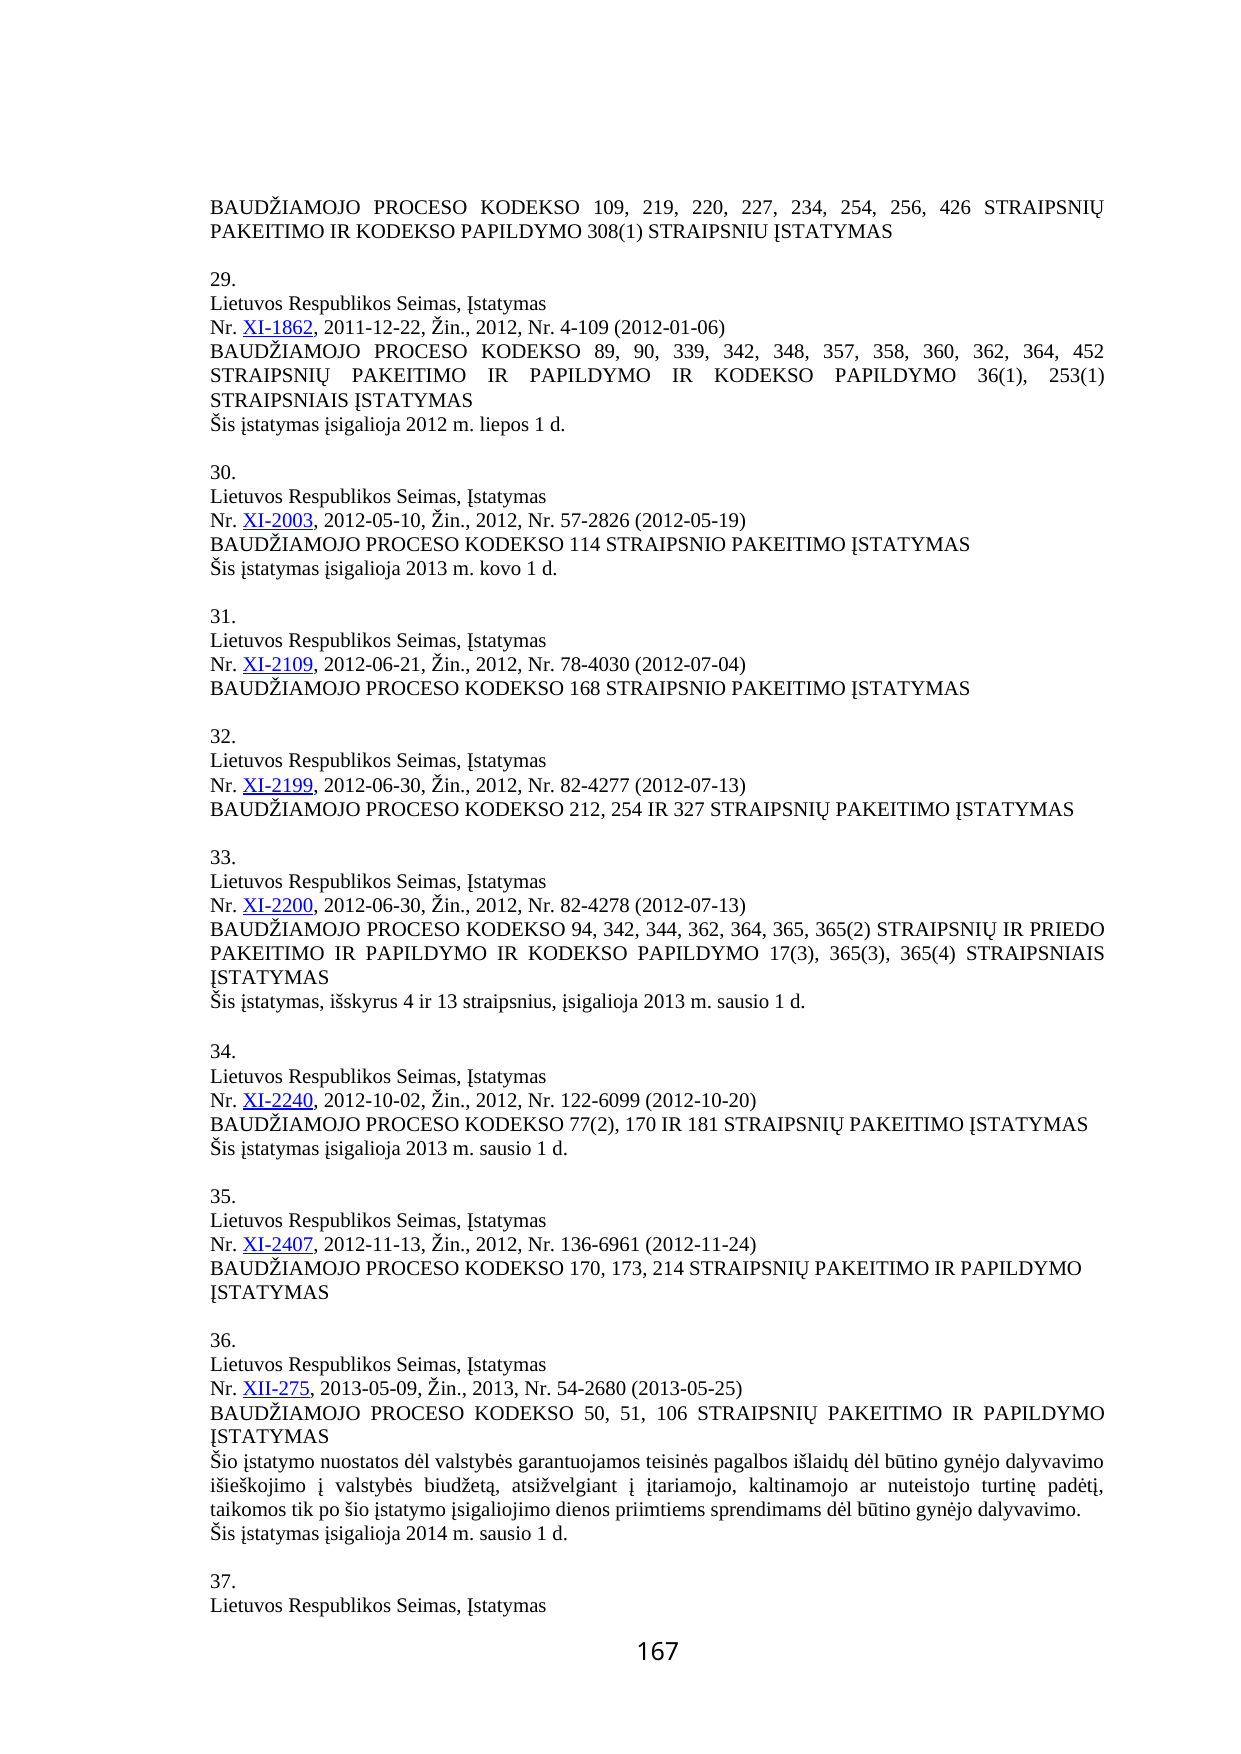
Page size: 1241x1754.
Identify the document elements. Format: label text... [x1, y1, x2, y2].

text 31. [210, 604, 1106, 628]
text Lietuvos Respublikos Seimas, Įstatymas [210, 1208, 1106, 1232]
text Nr. XI-2109, 2012-06-21, Žin., 2012, Nr. 78-4030 (2012-07-04) [210, 652, 1106, 676]
text 34. [210, 1039, 1106, 1063]
text Nr. XI-2199, 2012-06-30, Žin., 2012, Nr. 82-4277 (2012-07-13) [210, 772, 1106, 797]
text 36. [210, 1328, 1106, 1352]
text BAUDŽIAMOJO PROCESO KODEKSO 114 STRAIPSNIO PAKEITIMO ĮSTATYMAS [210, 532, 1106, 556]
text Lietuvos Respublikos Seimas, Įstatymas [210, 1063, 1106, 1088]
text 32. [210, 724, 1106, 748]
text 35. [210, 1184, 1106, 1208]
text Nr. XI-2003, 2012-05-10, Žin., 2012, Nr. 57-2826 (2012-05-19) [210, 508, 1106, 532]
text Šis įstatymas, išskyrus 4 ir 13 straipsnius, įsigalioja 2013 m. sausio 1 d. [210, 989, 1106, 1013]
text Nr. XI-2200, 2012-06-30, Žin., 2012, Nr. 82-4278 (2012-07-13) [210, 893, 1106, 917]
text Šis įstatymas įsigalioja 2014 m. sausio 1 d. [210, 1521, 1106, 1545]
text Lietuvos Respublikos Seimas, Įstatymas [210, 1352, 1106, 1376]
text 33. [210, 845, 1106, 869]
text Lietuvos Respublikos Seimas, Įstatymas [210, 291, 1106, 315]
text Nr. XII-275, 2013-05-09, Žin., 2013, Nr. 54-2680 (2013-05-25) [210, 1376, 1106, 1400]
text Šio įstatymo nuostatos dėl valstybės garantuojamos teisinės pagalbos išlaidų dėl būtino gynėjo dalyvavimo išieškojimo į valstybės biudžetą, atsižvelgiant į įtariamojo, kaltinamojo ar nuteistojo turtinę padėtį, taikomos tik po šio įstatymo įsigaliojimo dienos priimtiems sprendimams dėl būtino gynėjo dalyvavimo. [210, 1448, 1106, 1521]
text 30. [210, 460, 1106, 484]
text BAUDŽIAMOJO PROCESO KODEKSO 94, 342, 344, 362, 364, 365, 365(2) STRAIPSNIŲ IR PRIEDO PAKEITIMO IR PAPILDYMO IR KODEKSO PAPILDYMO 17(3), 365(3), 365(4) STRAIPSNIAIS ĮSTATYMAS [210, 917, 1106, 989]
text BAUDŽIAMOJO PROCESO KODEKSO 50, 51, 106 STRAIPSNIŲ PAKEITIMO IR PAPILDYMO ĮSTATYMAS [210, 1400, 1106, 1448]
text 29. [210, 267, 1106, 291]
text Lietuvos Respublikos Seimas, Įstatymas [210, 628, 1106, 652]
text BAUDŽIAMOJO PROCESO KODEKSO 109, 219, 220, 227, 234, 254, 256, 426 STRAIPSNIŲ PAKEITIMO IR KODEKSO PAPILDYMO 308(1) STRAIPSNIU ĮSTATYMAS [210, 195, 1106, 243]
text BAUDŽIAMOJO PROCESO KODEKSO 77(2), 170 IR 181 STRAIPSNIŲ PAKEITIMO ĮSTATYMAS [210, 1112, 1106, 1136]
text Nr. XI-1862, 2011-12-22, Žin., 2012, Nr. 4-109 (2012-01-06) [210, 315, 1106, 339]
text Šis įstatymas įsigalioja 2013 m. kovo 1 d. [210, 556, 1106, 580]
text Šis įstatymas įsigalioja 2012 m. liepos 1 d. [210, 412, 1106, 436]
text Lietuvos Respublikos Seimas, Įstatymas [210, 869, 1106, 893]
text Lietuvos Respublikos Seimas, Įstatymas [210, 484, 1106, 508]
text Lietuvos Respublikos Seimas, Įstatymas [210, 1593, 1106, 1617]
text BAUDŽIAMOJO PROCESO KODEKSO 212, 254 IR 327 STRAIPSNIŲ PAKEITIMO ĮSTATYMAS [210, 797, 1106, 821]
text 37. [210, 1569, 1106, 1593]
text Šis įstatymas įsigalioja 2013 m. sausio 1 d. [210, 1136, 1106, 1160]
text Nr. XI-2407, 2012-11-13, Žin., 2012, Nr. 136-6961 (2012-11-24) [210, 1232, 1106, 1256]
text Lietuvos Respublikos Seimas, Įstatymas [210, 748, 1106, 772]
text Nr. XI-2240, 2012-10-02, Žin., 2012, Nr. 122-6099 (2012-10-20) [210, 1088, 1106, 1112]
text BAUDŽIAMOJO PROCESO KODEKSO 89, 90, 339, 342, 348, 357, 358, 360, 362, 364, 452 STRAIPSNIŲ PAKEITIMO IR PAPILDYMO IR KODEKSO PAPILDYMO 36(1), 253(1) STRAIPSNIAIS ĮSTATYMAS [210, 339, 1106, 412]
text BAUDŽIAMOJO PROCESO KODEKSO 168 STRAIPSNIO PAKEITIMO ĮSTATYMAS [210, 676, 1106, 700]
text BAUDŽIAMOJO PROCESO KODEKSO 170, 173, 214 STRAIPSNIŲ PAKEITIMO IR PAPILDYMO ĮSTATYMAS [210, 1256, 1106, 1304]
